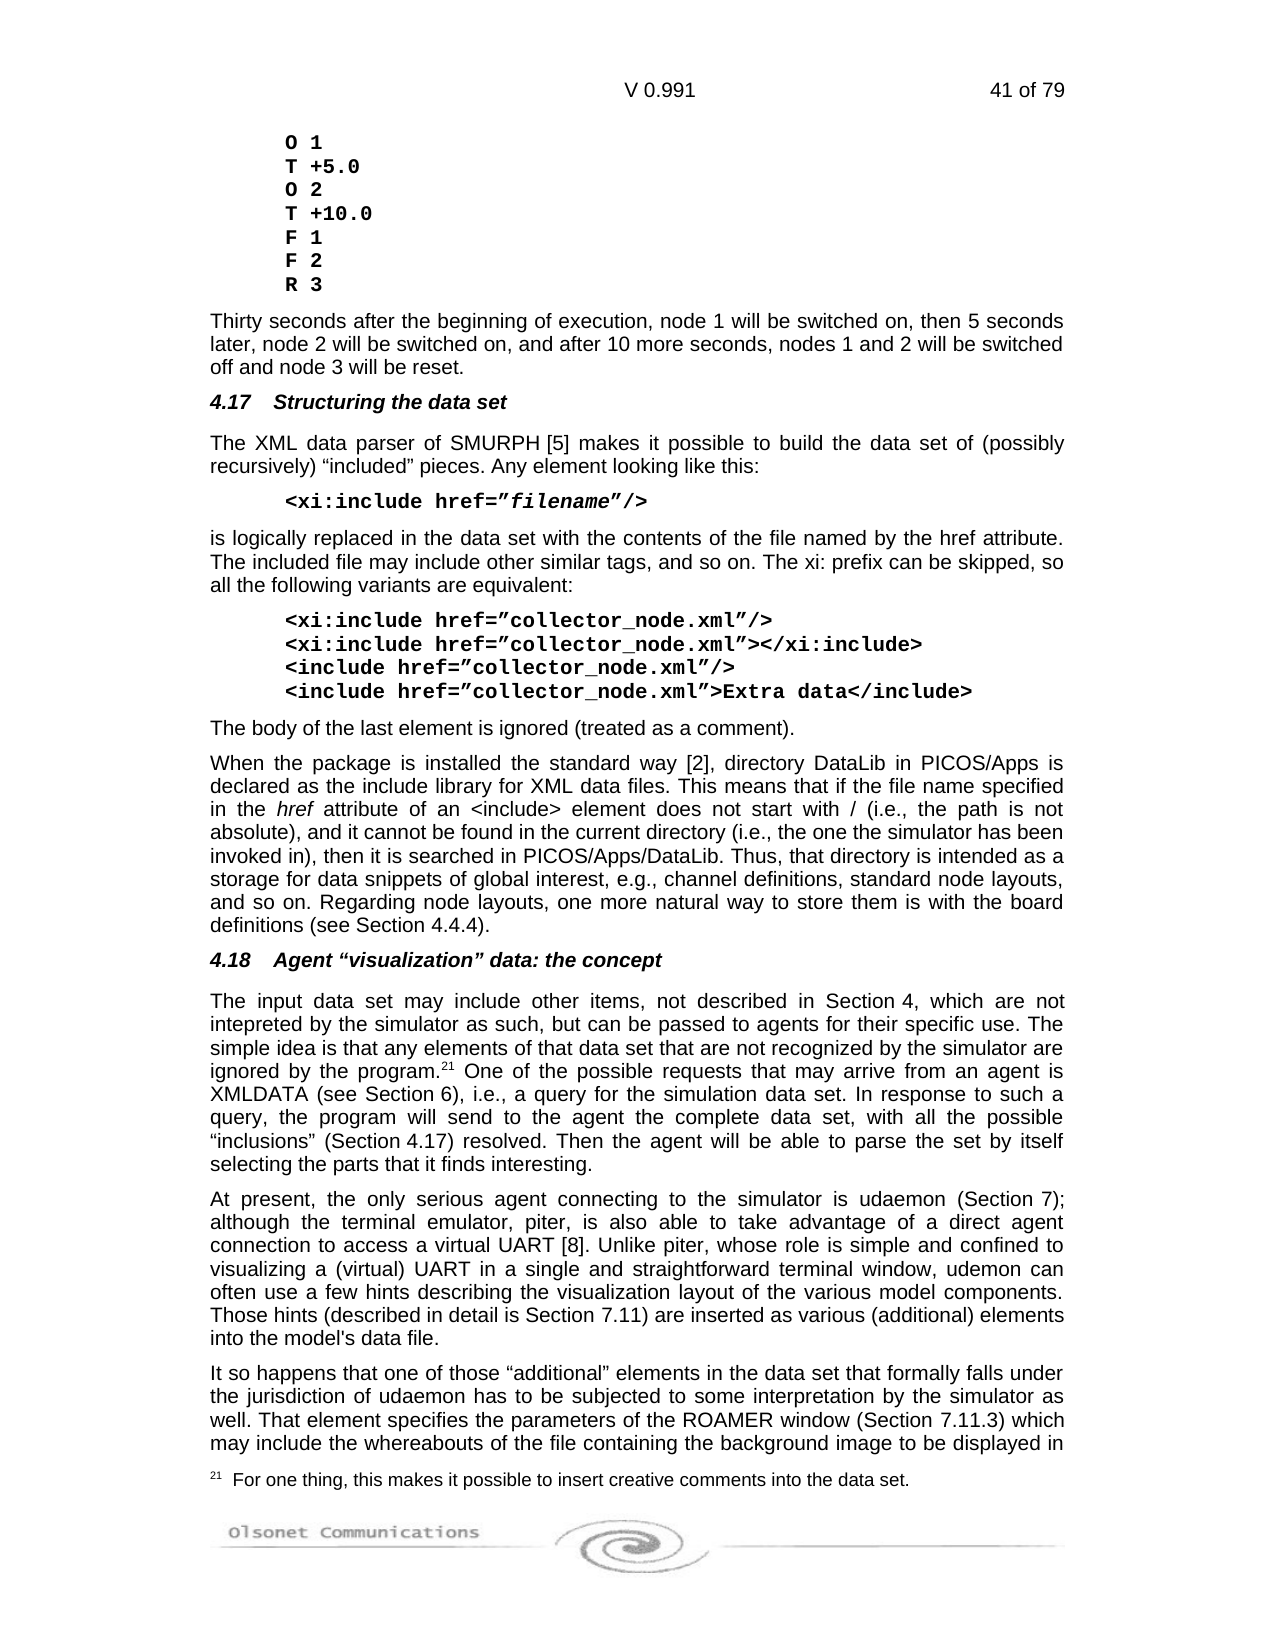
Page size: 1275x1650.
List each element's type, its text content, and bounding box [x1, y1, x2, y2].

text T +5.0 [210, 156, 1065, 179]
text At present, the only serious agent connecting to the simulator is udaemon (Section 7); although the terminal emulator, piter, is also able to take advantage of a direct agent connection to access a virtual UART [8]. Unlike piter, whose role is simple and confined to visualizing a (virtual) UART in a single and straightforward terminal window, udemon can often use a few hints describing the visualization layout of the various model components. Those hints (described in detail is Section 7.11) are inserted as various (additional) elements into the model's data file. [210, 1187, 1065, 1350]
text O 1 [210, 132, 1065, 156]
text is logically replaced in the data set with the contents of the file named by the href attribute. The included file may include other similar tags, and so on. The xi: prefix can be skipped, so all the following variants are equivalent: [210, 527, 1065, 597]
text For one thing, this makes it possible to insert creative comments into the data set. [210, 1469, 1065, 1490]
text <include href=”collector_node.xml”>Extra data</include> [210, 681, 1065, 704]
text Thirty seconds after the beginning of execution, node 1 will be switched on, then 5 seconds later, node 2 will be switched on, and after 10 more seconds, nodes 1 and 2 will be switched off and node 3 will be reset. [210, 309, 1065, 379]
text F 1 [210, 227, 1065, 250]
text The input data set may include other items, not described in Section 4, which are not intepreted by the simulator as such, but can be passed to agents for their specific use. The simple idea is that any elements of that data set that are not recognized by the simulator are ignored by the program. One of the possible requests that may arrive from an agent is XMLDATA (see Section 6), i.e., a query for the simulation data set. In response to such a query, the program will send to the agent the complete data set, with all the possible “inclusions” (Section 4.17) resolved. Then the agent will be able to parse the set by itself selecting the parts that it finds interesting. [210, 990, 1065, 1176]
text F 2 [210, 250, 1065, 274]
text <xi:include href=”filename”/> [210, 490, 1065, 515]
picture [210, 1504, 1065, 1596]
subtitle Agent “visualization” data: the concept [210, 949, 1065, 972]
text <xi:include href=”collector_node.xml”/> [210, 608, 1065, 633]
text The XML data parser of SMURPH [5] makes it possible to build the data set of (possibly recursively) “included” pieces. Any element looking like this: [210, 432, 1065, 478]
text <xi:include href=”collector_node.xml”></xi:include> [210, 633, 1065, 657]
text T +10.0 [210, 203, 1065, 227]
text When the package is installed the standard way [2], directory DataLib in PICOS/Apps is declared as the include library for XML data files. This means that if the file name specified in the href attribute of an <include> element does not start with / (i.e., the path is not absolute), and it cannot be found in the current directory (i.e., the one the simulator has been invoked in), then it is searched in PICOS/Apps/DataLib. Thus, that directory is intended as a storage for data snippets of global interest, e.g., channel definitions, standard node layouts, and so on. Regarding node layouts, one more natural way to store them is with the board definitions (see Section 4.4.4). [210, 751, 1065, 937]
text R 3 [210, 274, 1065, 298]
text The body of the last element is ignored (treated as a comment). [210, 716, 1065, 739]
text <include href=”collector_node.xml”/> [210, 657, 1065, 681]
subtitle Structuring the data set [210, 391, 1065, 414]
text O 2 [210, 179, 1065, 203]
text It so happens that one of those “additional” elements in the data set that formally falls under the jurisdiction of udaemon has to be subjected to some interpretation by the simulator as well. That element specifies the parameters of the ROAMER window (Section 7.11.3) which may include the whereabouts of the file containing the background image to be displayed in [210, 1362, 1065, 1455]
